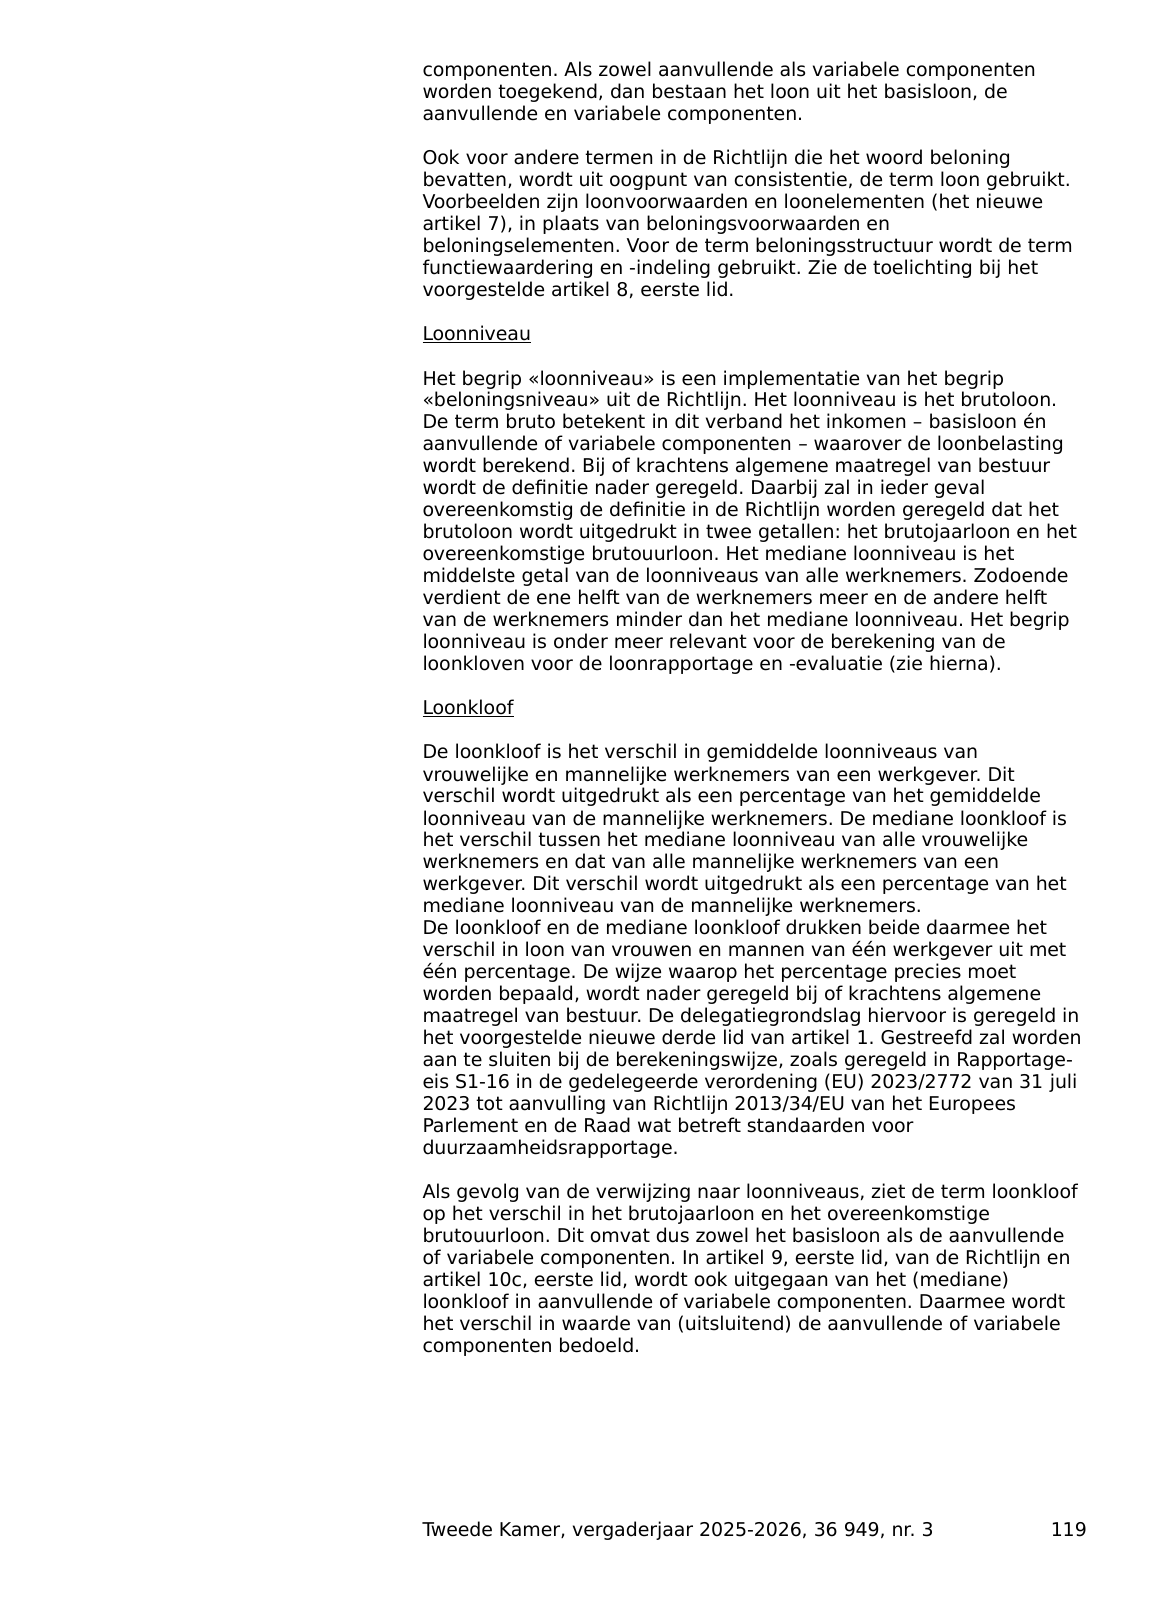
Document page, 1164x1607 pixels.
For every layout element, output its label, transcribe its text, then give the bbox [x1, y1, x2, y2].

text Het begrip «loonniveau» is een implementatie van het begrip «beloningsniveau» uit de Richtlijn. Het loonniveau is het brutoloon. De term bruto betekent in dit verband het inkomen – basisloon én aanvullende of variabele componenten – waarover de loonbelasting wordt berekend. Bij of krachtens algemene maatregel van bestuur wordt de definitie nader geregeld. Daarbij zal in ieder geval overeenkomstig de definitie in de Richtlijn worden geregeld dat het brutoloon wordt uitgedrukt in twee getallen: het brutojaarloon en het overeenkomstige brutouurloon. Het mediane loonniveau is het middelste getal van de loonniveaus van alle werknemers. Zodoende verdient de ene helft van de werknemers meer en de andere helft van de werknemers minder dan het mediane loonniveau. Het begrip loonniveau is onder meer relevant voor de berekening van de loonkloven voor de loonrapportage en -evaluatie (zie hierna). [422, 367, 1087, 675]
text Als gevolg van de verwijzing naar loonniveaus, ziet de term loonkloof op het verschil in het brutojaarloon en het overeenkomstige brutouurloon. Dit omvat dus zowel het basisloon als de aanvullende of variabele componenten. In artikel 9, eerste lid, van de Richtlijn en artikel 10c, eerste lid, wordt ook uitgegaan van het (mediane) loonkloof in aanvullende of variabele componenten. Daarmee wordt het verschil in waarde van (uitsluitend) de aanvullende of variabele componenten bedoeld. [422, 1181, 1087, 1357]
subtitle Loonniveau [422, 323, 1087, 345]
text componenten. Als zowel aanvullende als variabele componenten worden toegekend, dan bestaan het loon uit het basisloon, de aanvullende en variabele componenten. [422, 59, 1087, 125]
text De loonkloof en de mediane loonkloof drukken beide daarmee het verschil in loon van vrouwen en mannen van één werkgever uit met één percentage. De wijze waarop het percentage precies moet worden bepaald, wordt nader geregeld bij of krachtens algemene maatregel van bestuur. De delegatiegrondslag hiervoor is geregeld in het voorgestelde nieuwe derde lid van artikel 1. Gestreefd zal worden aan te sluiten bij de berekeningswijze, zoals geregeld in Rapportage-eis S1-16 in de gedelegeerde verordening (EU) 2023/2772 van 31 juli 2023 tot aanvulling van Richtlijn 2013/34/EU van het Europees Parlement en de Raad wat betreft standaarden voor duurzaamheidsrapportage. [422, 917, 1087, 1159]
subtitle Loonkloof [422, 697, 1087, 719]
text De loonkloof is het verschil in gemiddelde loonniveaus van vrouwelijke en mannelijke werknemers van een werkgever. Dit verschil wordt uitgedrukt als een percentage van het gemiddelde loonniveau van de mannelijke werknemers. De mediane loonkloof is het verschil tussen het mediane loonniveau van alle vrouwelijke werknemers en dat van alle mannelijke werknemers van een werkgever. Dit verschil wordt uitgedrukt als een percentage van het mediane loonniveau van de mannelijke werknemers. [422, 741, 1087, 917]
text Ook voor andere termen in de Richtlijn die het woord beloning bevatten, wordt uit oogpunt van consistentie, de term loon gebruikt. Voorbeelden zijn loonvoorwaarden en loonelementen (het nieuwe artikel 7), in plaats van beloningsvoorwaarden en beloningselementen. Voor de term beloningsstructuur wordt de term functiewaardering en -indeling gebruikt. Zie de toelichting bij het voorgestelde artikel 8, eerste lid. [422, 147, 1087, 301]
